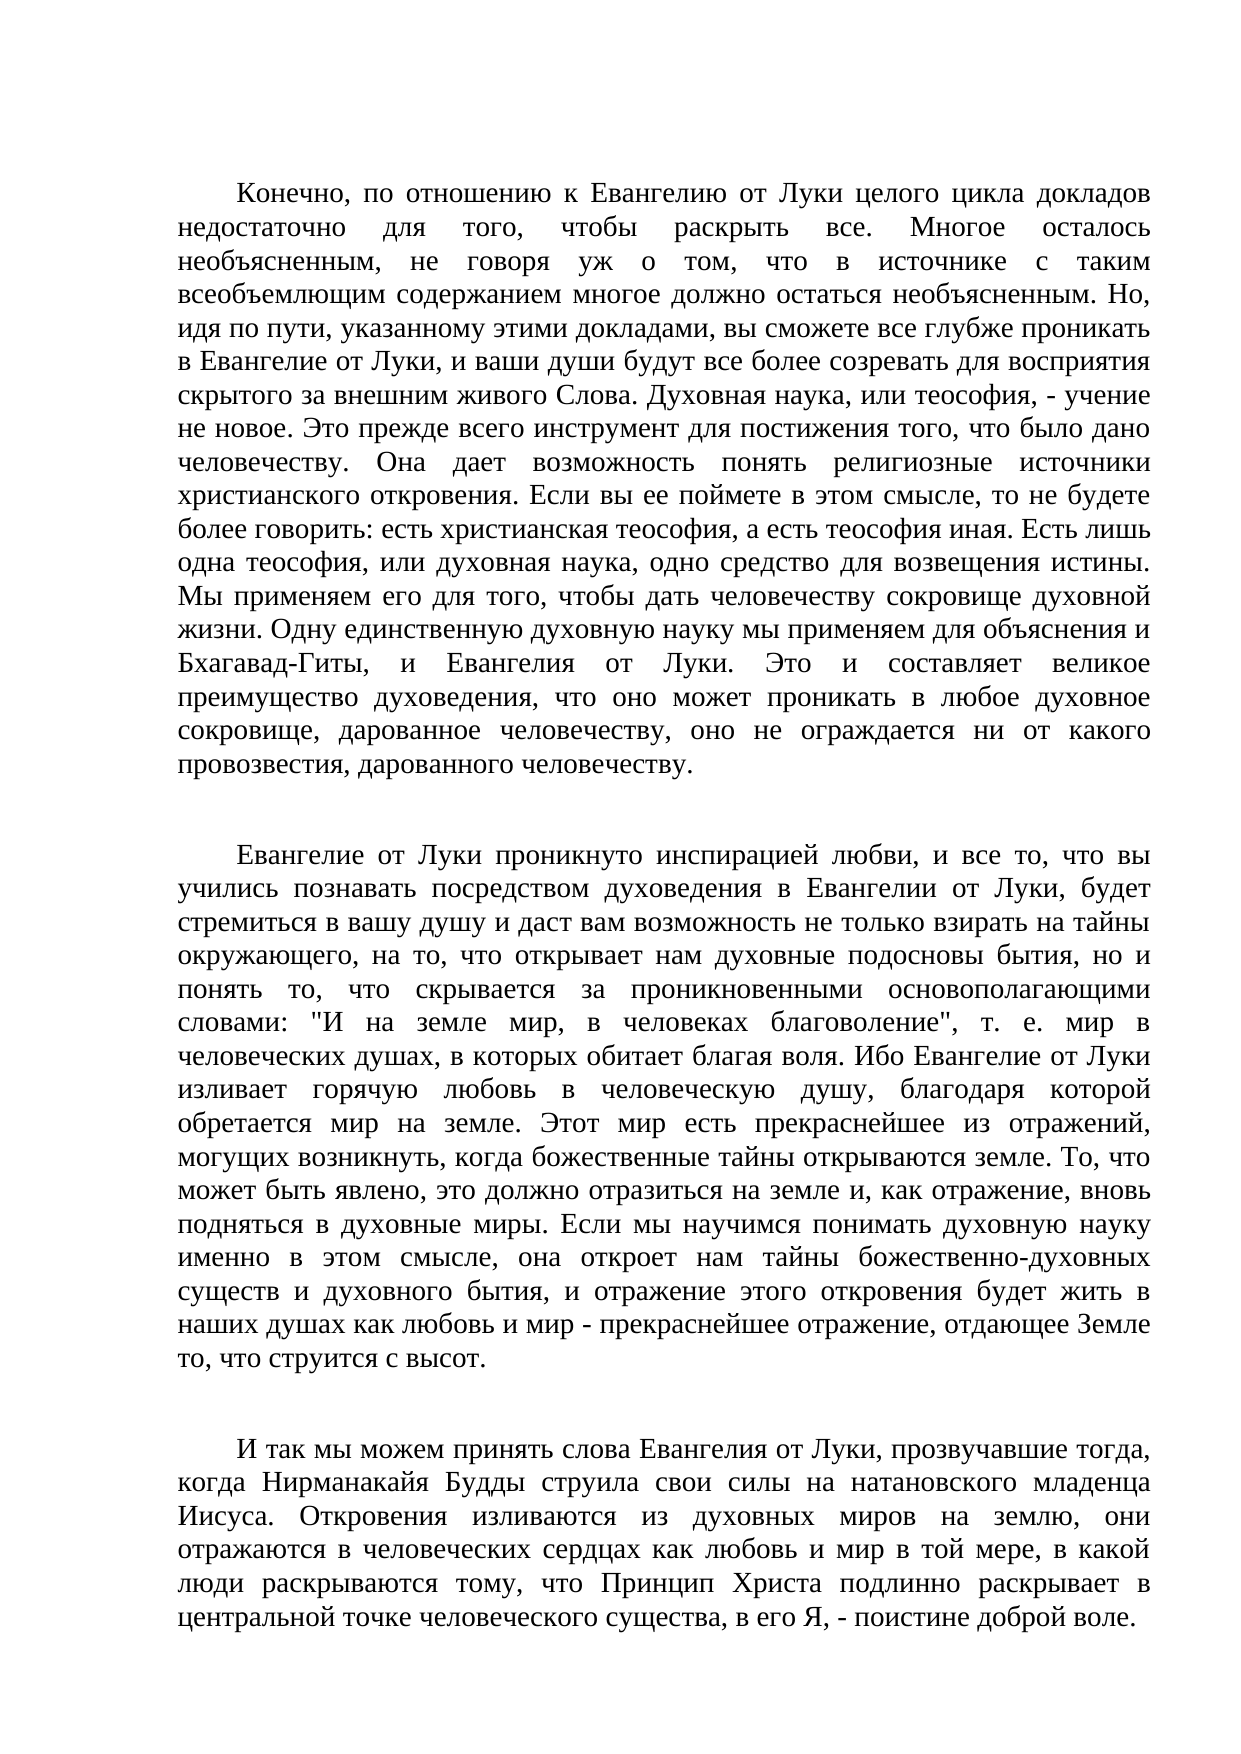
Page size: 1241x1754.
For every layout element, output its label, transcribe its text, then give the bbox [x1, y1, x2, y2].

text И так мы можем принять слова Евангелия от Луки, прозвучавшие тогда, когда Нирманакайя Будды струила свои силы на натановского младенца Иисуса. Откровения изливаются из духовных миров на землю, они отражаются в человеческих сердцах как любовь и мир в той мере, в какой люди раскрываются тому, что Принцип Христа подлинно раскрывает в центральной точке человеческого существа, в его Я, - поистине доброй воле. [177, 1431, 1152, 1632]
text Конечно, по отношению к Евангелию от Луки целого цикла докладов недостаточно для того, чтобы раскрыть все. Многое осталось необъясненным, не говоря уж о том, что в источнике с таким всеобъемлющим содержанием многое должно остаться необъясненным. Но, идя по пути, указанному этими докладами, вы сможете все глубже проникать в Евангелие от Луки, и ваши души будут все более созревать для восприятия скрытого за внешним живого Слова. Духовная наука, или теософия, - учение не новое. Это прежде всего инструмент для постижения того, что было дано человечеству. Она дает возможность понять религиозные источники христианского откровения. Если вы ее поймете в этом смысле, то не будете более говорить: есть христианская теософия, а есть теософия иная. Есть лишь одна теософия, или духовная наука, одно средство для возвещения истины. Мы применяем его для того, чтобы дать человечеству сокровище духовной жизни. Одну единственную духовную науку мы применяем для объяснения и Бхагавад-Гиты, и Евангелия от Луки. Это и составляет великое преимущество духоведения, что оно может проникать в любое духовное сокровище, дарованное человечеству, оно не ограждается ни от какого провозвестия, дарованного человечеству. [177, 176, 1152, 779]
text Евангелие от Луки проникнуто инспирацией любви, и все то, что вы учились познавать посредством духоведения в Евангелии от Луки, будет стремиться в вашу душу и даст вам возможность не только взирать на тайны окружающего, на то, что открывает нам духовные подосновы бытия, но и понять то, что скрывается за проникновенными основополагающими словами: "И на земле мир, в человеках благоволение", т. е. мир в человеческих душах, в которых обитает благая воля. Ибо Евангелие от Луки изливает горячую любовь в человеческую душу, благодаря которой обретается мир на земле. Этот мир есть прекраснейшее из отражений, могущих возникнуть, когда божественные тайны открываются земле. То, что может быть явлено, это должно отразиться на земле и, как отражение, вновь подняться в духовные миры. Если мы научимся понимать духовную науку именно в этом смысле, она откроет нам тайны божественно-духовных существ и духовного бытия, и отражение этого откровения будет жить в наших душах как любовь и мир - прекраснейшее отражение, отдающее Земле то, что струится с высот. [177, 837, 1152, 1373]
